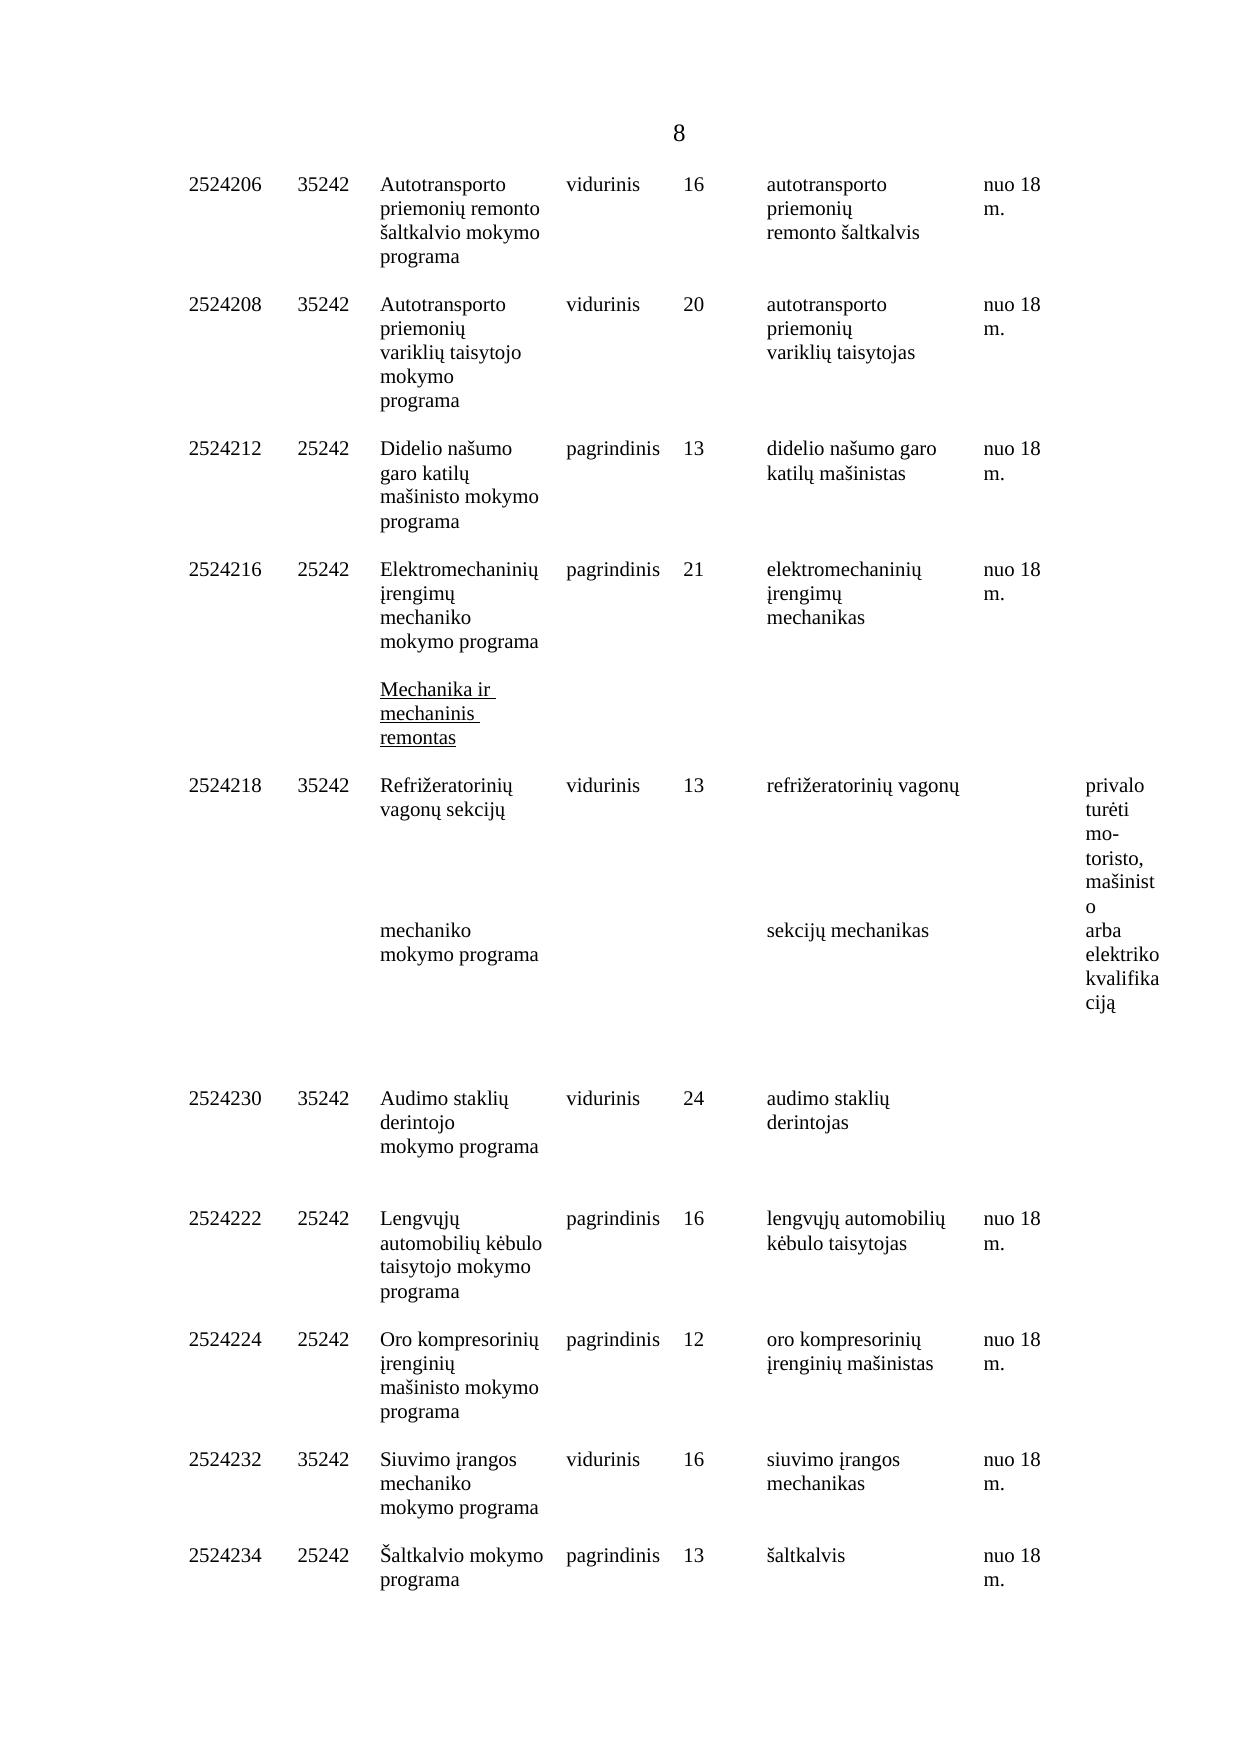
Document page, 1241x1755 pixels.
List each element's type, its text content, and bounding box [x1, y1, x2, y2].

table_cell [555, 268, 672, 292]
table_cell [555, 1038, 672, 1062]
table_cell [972, 1303, 1074, 1327]
table_cell [555, 1134, 672, 1158]
table_cell Siuvimo įrangos mechaniko [369, 1447, 555, 1495]
table_cell [1176, 1495, 1186, 1519]
table_cell [177, 220, 286, 244]
table_cell [672, 1423, 755, 1447]
table_cell [1186, 244, 1204, 268]
table_cell 35242 [286, 773, 368, 918]
table_cell [1074, 244, 1176, 268]
table_cell [1176, 1182, 1186, 1206]
table_cell [1074, 1206, 1176, 1254]
table_cell [177, 1062, 286, 1086]
table_cell pagrindinis [555, 1543, 672, 1591]
table_cell [1186, 340, 1204, 388]
table_cell 25242 [286, 1543, 368, 1591]
table_cell [755, 1182, 972, 1206]
table_cell [1074, 557, 1176, 605]
table_cell [972, 220, 1074, 244]
table_cell [1176, 1327, 1186, 1375]
table_cell [1074, 172, 1176, 220]
table_cell [177, 1519, 286, 1543]
table_cell [972, 1375, 1074, 1423]
table_cell [555, 677, 672, 749]
table_cell [1074, 485, 1176, 533]
table_cell [177, 1303, 286, 1327]
table_cell [672, 677, 755, 749]
table_cell [672, 268, 755, 292]
table_cell [177, 1182, 286, 1206]
table_cell [555, 533, 672, 557]
table_cell [972, 485, 1074, 533]
table_cell [672, 1495, 755, 1519]
table_cell [555, 1423, 672, 1447]
table_cell [177, 1423, 286, 1447]
table_cell [286, 485, 368, 533]
table_cell [972, 1182, 1074, 1206]
table_cell Refrižeratorinių vagonų sekcijų [369, 773, 555, 918]
table_cell [972, 1086, 1074, 1134]
table_cell [1186, 485, 1204, 533]
table_cell [555, 1062, 672, 1086]
table_cell [1074, 1158, 1176, 1182]
table_cell 35242 [286, 172, 368, 220]
table_cell [1176, 292, 1186, 340]
table_cell [755, 1158, 972, 1182]
table_cell [286, 918, 368, 1014]
table_cell [1176, 1447, 1186, 1495]
table_cell [1186, 918, 1204, 1014]
table_cell [177, 749, 286, 773]
table_cell nuo 18 m. [972, 1327, 1074, 1375]
table_cell [1186, 1375, 1204, 1423]
table_cell [1074, 1086, 1176, 1134]
table_cell [755, 1062, 972, 1086]
table_cell [755, 388, 972, 412]
table_cell 25242 [286, 1206, 368, 1254]
table_cell [286, 749, 368, 773]
table_cell 16 [672, 1447, 755, 1495]
table_cell [286, 1062, 368, 1086]
table_cell [972, 1423, 1074, 1447]
table_cell [1176, 412, 1186, 436]
table_cell [177, 1495, 286, 1519]
table_cell vidurinis [555, 292, 672, 340]
table_cell [672, 1038, 755, 1062]
table_cell [286, 1495, 368, 1519]
table_cell [555, 148, 672, 172]
table_cell programa [369, 388, 555, 412]
table_cell [755, 268, 972, 292]
table_cell [972, 412, 1074, 436]
table_cell [755, 412, 972, 436]
table_cell [286, 677, 368, 749]
table_cell [1074, 677, 1176, 749]
table_cell [555, 1375, 672, 1423]
table_cell [1186, 653, 1204, 677]
table_cell [972, 677, 1074, 749]
table_cell 2524232 [177, 1447, 286, 1495]
table_cell 13 [672, 1543, 755, 1591]
table_cell Autotransporto priemonių remonto šaltkalvio mokymo programa [369, 172, 555, 268]
table_cell [672, 1519, 755, 1543]
table_cell mokymo programa [369, 1134, 555, 1158]
table_cell taisytojo mokymo programa [369, 1255, 555, 1303]
table_cell sekcijų mechanikas [755, 918, 972, 1014]
table_cell [286, 244, 368, 268]
table_cell [177, 1158, 286, 1182]
table_cell Audimo staklių derintojo [369, 1086, 555, 1134]
table_cell [672, 1158, 755, 1182]
table_cell [286, 388, 368, 412]
table_cell [1074, 653, 1176, 677]
table_cell [1186, 436, 1204, 484]
table_cell [972, 918, 1074, 1014]
table_cell siuvimo įrangos mechanikas [755, 1447, 972, 1495]
table_cell Lengvųjų automobilių kėbulo [369, 1206, 555, 1254]
table_cell [672, 533, 755, 557]
table_cell [1176, 557, 1186, 605]
table_cell [555, 653, 672, 677]
table_cell 2524224 [177, 1327, 286, 1375]
table_cell nuo 18 m. [972, 436, 1074, 484]
table_cell autotransporto priemonių remonto šaltkalvis [755, 172, 972, 244]
table_cell [1074, 605, 1176, 653]
table_cell mašinisto mokymo programa [369, 485, 555, 533]
table_cell [286, 1255, 368, 1303]
table_cell [972, 533, 1074, 557]
table_cell [369, 1158, 555, 1182]
table_cell [286, 1519, 368, 1543]
table_cell elektromechaninių įrengimų [755, 557, 972, 605]
table_cell audimo staklių derintojas [755, 1086, 972, 1134]
table_cell mechaniko mokymo programa [369, 605, 555, 653]
table_cell [1186, 1423, 1204, 1447]
table_cell [1186, 1447, 1204, 1495]
table_cell [1186, 749, 1204, 773]
table_cell [1176, 1038, 1186, 1062]
table_cell [555, 1303, 672, 1327]
table_cell [972, 773, 1074, 918]
table_cell vidurinis [555, 1086, 672, 1134]
table_cell [1176, 220, 1186, 244]
table_cell nuo 18 m. [972, 1206, 1074, 1254]
table_cell [1186, 1134, 1204, 1158]
table_cell vidurinis [555, 1447, 672, 1495]
table_cell [1186, 292, 1204, 340]
table_cell [1176, 340, 1186, 388]
table_cell [1074, 1327, 1176, 1375]
table_cell [972, 1134, 1074, 1158]
table_cell [1176, 918, 1186, 1014]
table_cell [972, 1014, 1074, 1038]
table_cell mokymo programa [369, 1495, 555, 1519]
table_cell [1074, 220, 1176, 244]
table_cell [1176, 268, 1186, 292]
table_cell nuo 18 m. [972, 1447, 1074, 1495]
table_cell [1176, 1543, 1186, 1591]
table_cell [555, 1495, 672, 1519]
table_cell [1176, 388, 1186, 412]
table_cell [755, 749, 972, 773]
table_cell [1186, 773, 1204, 918]
table_cell pagrindinis [555, 1206, 672, 1254]
table_cell [1074, 1495, 1176, 1519]
table_cell [672, 1303, 755, 1327]
table_cell nuo 18 m. [972, 292, 1074, 340]
table_cell [286, 1423, 368, 1447]
table_cell [286, 148, 368, 172]
table_cell [1186, 1519, 1204, 1543]
table_cell [1186, 677, 1204, 749]
table_cell 13 [672, 773, 755, 918]
table_cell 25242 [286, 436, 368, 484]
table_cell [177, 1134, 286, 1158]
table_cell 2524222 [177, 1206, 286, 1254]
table_cell [286, 412, 368, 436]
table_cell [972, 340, 1074, 388]
table_cell [672, 1134, 755, 1158]
table_cell [177, 1375, 286, 1423]
table_cell [1074, 533, 1176, 557]
table_cell [1186, 268, 1204, 292]
table_cell [1074, 1134, 1176, 1158]
table_cell [555, 605, 672, 653]
table_cell [1074, 436, 1176, 484]
table_cell Didelio našumo garo katilų [369, 436, 555, 484]
table_cell [1186, 1086, 1204, 1134]
table_cell oro kompresorinių įrenginių mašinistas [755, 1327, 972, 1375]
table_cell [672, 1375, 755, 1423]
table_cell [1074, 1182, 1176, 1206]
table_cell [286, 340, 368, 388]
table_cell lengvųjų automobilių kėbulo taisytojas [755, 1206, 972, 1254]
table_cell [1186, 557, 1204, 605]
table_cell [755, 677, 972, 749]
table_cell 25242 [286, 557, 368, 605]
table_cell [1074, 1519, 1176, 1543]
table_cell [1074, 1447, 1176, 1495]
table_cell [369, 1062, 555, 1086]
table_cell [1186, 605, 1204, 653]
table_cell [369, 653, 555, 677]
table_cell 2524212 [177, 436, 286, 484]
table_cell mechaniko mokymo programa [369, 918, 555, 1014]
table_cell 35242 [286, 1447, 368, 1495]
table_cell [672, 412, 755, 436]
table_cell 13 [672, 436, 755, 484]
table_cell [177, 268, 286, 292]
table_cell [177, 485, 286, 533]
table_cell 2524230 [177, 1086, 286, 1134]
table_cell [1186, 220, 1204, 244]
table_cell [1074, 1375, 1176, 1423]
table_cell [1074, 1038, 1176, 1062]
table_cell [672, 388, 755, 412]
table_cell [755, 653, 972, 677]
table_cell [1186, 1495, 1204, 1519]
table_cell variklių taisytojo mokymo [369, 340, 555, 388]
table_cell pagrindinis [555, 436, 672, 484]
table_cell Šaltkalvio mokymo programa [369, 1543, 555, 1591]
table_cell [1074, 1303, 1176, 1327]
table_cell [177, 653, 286, 677]
table_cell [755, 1255, 972, 1303]
table_cell [555, 412, 672, 436]
table_cell [1176, 773, 1186, 918]
table_cell mašinisto mokymo programa [369, 1375, 555, 1423]
table_cell [755, 1375, 972, 1423]
table_cell [555, 485, 672, 533]
table_cell [755, 1303, 972, 1327]
table_cell [555, 220, 672, 244]
table_cell [1074, 412, 1176, 436]
table_cell [177, 533, 286, 557]
table_cell [1074, 388, 1176, 412]
table_cell [672, 340, 755, 388]
table_cell [672, 1182, 755, 1206]
table_cell [972, 268, 1074, 292]
table_cell 12 [672, 1327, 755, 1375]
table_cell [286, 653, 368, 677]
table_cell [286, 605, 368, 653]
table_cell 35242 [286, 292, 368, 340]
table_cell [177, 1014, 286, 1038]
table_cell [1176, 1519, 1186, 1543]
table_cell Autotransporto priemonių [369, 292, 555, 340]
table_cell [1186, 1038, 1204, 1062]
table_cell [1186, 1014, 1204, 1038]
table_cell [369, 1038, 555, 1062]
table_cell 2524206 [177, 172, 286, 220]
table_cell [177, 1255, 286, 1303]
table_cell [672, 918, 755, 1014]
table_cell 2524208 [177, 292, 286, 340]
table_cell [1186, 148, 1204, 172]
table_cell [672, 1014, 755, 1038]
table_cell [1176, 1134, 1186, 1158]
table_cell pagrindinis [555, 1327, 672, 1375]
table_cell Elektromechaninių įrengimų [369, 557, 555, 605]
table_cell [1176, 1014, 1186, 1038]
table_cell [177, 412, 286, 436]
table_cell [1176, 1423, 1186, 1447]
table_cell arba elektriko kvalifikaciją [1074, 918, 1176, 1014]
table_cell [177, 918, 286, 1014]
table_cell [1176, 533, 1186, 557]
table_cell [755, 1423, 972, 1447]
table_cell [286, 1303, 368, 1327]
table_cell [755, 1519, 972, 1543]
table_cell 2524218 [177, 773, 286, 918]
table_cell [1176, 749, 1186, 773]
table_cell [555, 1158, 672, 1182]
table_cell [369, 1303, 555, 1327]
table_cell Oro kompresorinių įrenginių [369, 1327, 555, 1375]
table_cell [177, 340, 286, 388]
table_cell [1176, 1158, 1186, 1182]
table_cell [177, 677, 286, 749]
table_cell [972, 1062, 1074, 1086]
table_cell [369, 533, 555, 557]
table_cell [755, 485, 972, 533]
table_cell [1176, 1062, 1186, 1086]
table_cell [1176, 172, 1186, 220]
table_cell [1176, 1086, 1186, 1134]
table_cell [972, 1158, 1074, 1182]
table_cell [1176, 148, 1186, 172]
table_cell [755, 1495, 972, 1519]
table_cell [1186, 1327, 1204, 1375]
table_cell refrižeratorinių vagonų [755, 773, 972, 918]
table_cell [555, 918, 672, 1014]
table_cell [1186, 1206, 1204, 1254]
table_cell [555, 244, 672, 268]
table_cell [369, 148, 555, 172]
table_cell [972, 1038, 1074, 1062]
table_cell [555, 1014, 672, 1038]
table_cell [672, 749, 755, 773]
table_cell [755, 533, 972, 557]
table_cell [1176, 605, 1186, 653]
table_cell [1186, 1255, 1204, 1303]
table_cell [1074, 1062, 1176, 1086]
table_cell 16 [672, 1206, 755, 1254]
table_cell [1176, 1375, 1186, 1423]
table_cell [1186, 1303, 1204, 1327]
table_cell [286, 1375, 368, 1423]
table_cell [972, 1495, 1074, 1519]
table_cell [755, 244, 972, 268]
table_cell [755, 1014, 972, 1038]
table_cell 2524234 [177, 1543, 286, 1591]
table_cell autotransporto priemonių variklių taisytojas [755, 292, 972, 388]
table_cell [555, 1519, 672, 1543]
table_cell [1074, 148, 1176, 172]
table_cell [369, 1014, 555, 1038]
table_cell 35242 [286, 1086, 368, 1134]
table_cell [1176, 485, 1186, 533]
table_cell [1074, 749, 1176, 773]
table_cell didelio našumo garo katilų mašinistas [755, 436, 972, 484]
table_cell [555, 1255, 672, 1303]
table_cell [1186, 172, 1204, 220]
table_cell mechanikas [755, 605, 972, 653]
table_cell [369, 1182, 555, 1206]
table_cell [972, 653, 1074, 677]
table_cell [1176, 244, 1186, 268]
table_cell [1176, 653, 1186, 677]
table_cell [286, 1014, 368, 1038]
table_cell [1074, 340, 1176, 388]
table_cell [672, 485, 755, 533]
table_cell pagrindinis [555, 557, 672, 605]
table_cell [1176, 1255, 1186, 1303]
table_cell 2524216 [177, 557, 286, 605]
table_cell [177, 1038, 286, 1062]
table_cell [1186, 1062, 1204, 1086]
table_cell nuo 18 m. [972, 557, 1074, 605]
table_cell Mechanika ir mechaninis remontas [369, 677, 555, 749]
table_cell [1176, 1303, 1186, 1327]
table_cell [1074, 1423, 1176, 1447]
table_cell [177, 148, 286, 172]
table_cell [1186, 1543, 1204, 1591]
table_cell [672, 1255, 755, 1303]
table_cell 21 [672, 557, 755, 605]
table_cell [286, 533, 368, 557]
table_cell [1186, 1182, 1204, 1206]
table_cell [286, 1038, 368, 1062]
table_cell [755, 1038, 972, 1062]
table_cell [672, 244, 755, 268]
table_cell [1176, 436, 1186, 484]
table_cell vidurinis [555, 773, 672, 918]
table_cell [972, 1255, 1074, 1303]
table_cell [972, 749, 1074, 773]
table_cell [972, 605, 1074, 653]
table_cell [369, 749, 555, 773]
table_cell 24 [672, 1086, 755, 1134]
table_cell [1176, 677, 1186, 749]
table_cell 25242 [286, 1327, 368, 1375]
table_cell [286, 1134, 368, 1158]
table_cell nuo 18 m. [972, 1543, 1074, 1591]
table_cell [972, 244, 1074, 268]
table_cell [1074, 268, 1176, 292]
table_cell [755, 1134, 972, 1158]
table_cell vidurinis [555, 172, 672, 220]
table_cell [1186, 1158, 1204, 1182]
table_cell šaltkalvis [755, 1543, 972, 1591]
table_cell [286, 1158, 368, 1182]
table_cell [369, 1423, 555, 1447]
table_cell [555, 1182, 672, 1206]
table_cell [1074, 1543, 1176, 1591]
table_cell [555, 388, 672, 412]
table_cell [1186, 412, 1204, 436]
table_cell [555, 340, 672, 388]
table_cell [972, 148, 1074, 172]
table_cell [177, 605, 286, 653]
table_cell [672, 148, 755, 172]
table_cell [1074, 1014, 1176, 1038]
table_cell [1186, 388, 1204, 412]
table_cell [1176, 1206, 1186, 1254]
table_cell [672, 653, 755, 677]
table_cell [972, 1519, 1074, 1543]
table_cell [177, 244, 286, 268]
table_cell [286, 1182, 368, 1206]
table_cell [369, 1519, 555, 1543]
table_cell [1074, 1255, 1176, 1303]
table_cell [755, 148, 972, 172]
table_cell [672, 605, 755, 653]
table_cell [972, 388, 1074, 412]
table_cell 20 [672, 292, 755, 340]
table_cell [672, 220, 755, 244]
table_cell [369, 412, 555, 436]
table_cell [1074, 292, 1176, 340]
table_cell 16 [672, 172, 755, 220]
table_cell [369, 268, 555, 292]
table_cell [672, 1062, 755, 1086]
table_cell [1186, 533, 1204, 557]
table_cell [555, 749, 672, 773]
table_cell [286, 220, 368, 244]
table_cell privalo turėti mo- toristo, mašinisto [1074, 773, 1176, 918]
table_cell [177, 388, 286, 412]
table_cell [286, 268, 368, 292]
table_cell nuo 18 m. [972, 172, 1074, 220]
